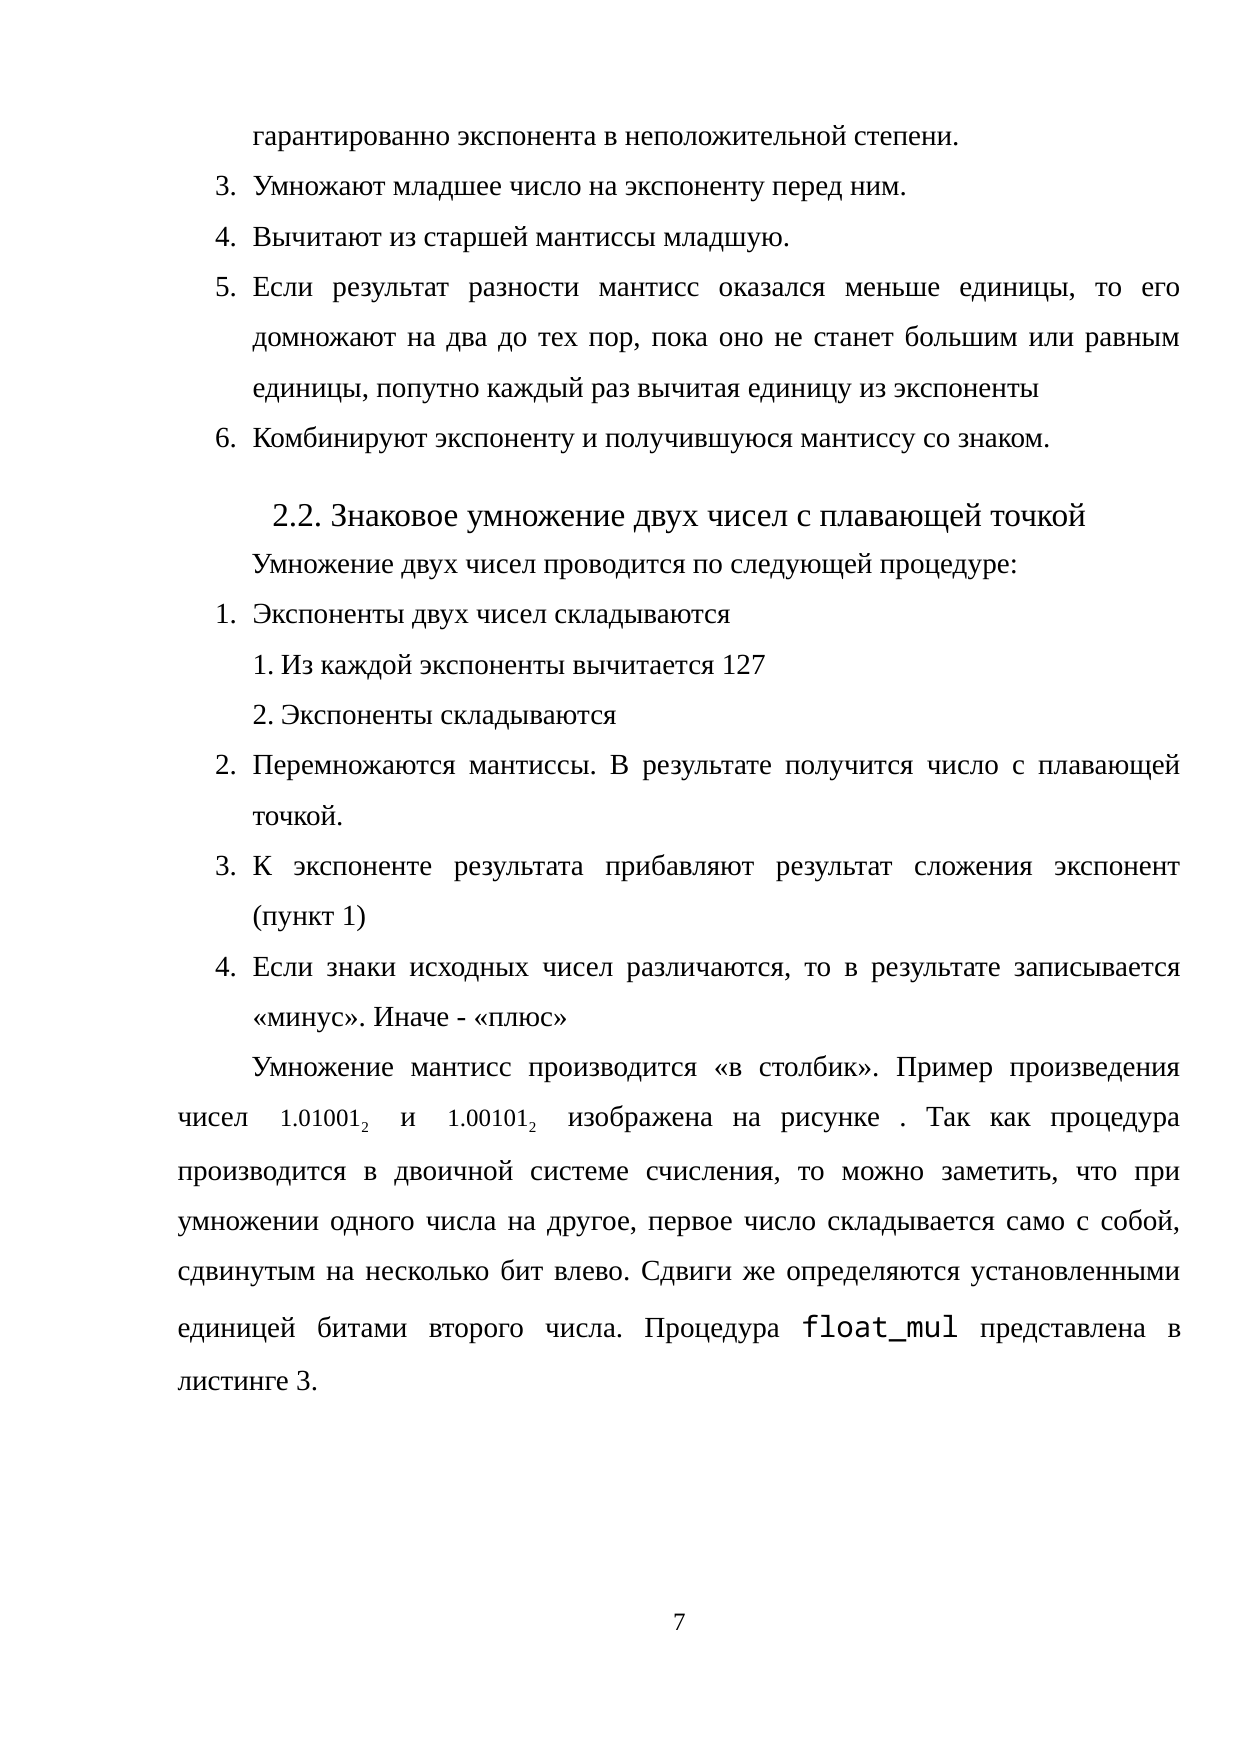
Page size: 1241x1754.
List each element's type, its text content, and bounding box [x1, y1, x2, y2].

list Если результат разности мантисс оказался меньше единицы, то его домножают на два до тех пор, пока оно не станет большим или равным единицы, попутно каждый раз вычитая единицу из экспоненты [215, 269, 1181, 403]
list Перемножаются мантиссы. В результате получится число с плавающей точкой. [215, 747, 1181, 831]
list Умножают младшее число на экспоненту перед ним. [215, 168, 1181, 202]
subtitle Знаковое умножение двух чисел с плавающей точкой [177, 495, 1181, 534]
list гарантированно экспонента в неположительной степени. [215, 118, 1181, 152]
list Из каждой экспоненты вычитается 127 [252, 647, 1181, 680]
list Экспоненты складываются [252, 697, 1181, 731]
text Умножение двух чисел проводится по следующей процедуре: [177, 546, 1181, 580]
text Умножение мантисс производится «в столбик». Пример произведения чисел и изображена на рисунке . Так как процедура производится в двоичной системе счисления, то можно заметить, что при умножении одного числа на другое, первое число складывается само с собой, сдвинутым на несколько бит влево. Сдвиги же определяются установленными единицей битами второго числа. Процедура float_mul представлена в листинге 3. [177, 1049, 1181, 1397]
list Если знаки исходных чисел различаются, то в результате записывается «минус». Иначе - «плюс» [215, 949, 1181, 1032]
list Комбинируют экспоненту и получившуюся мантиссу со знаком. [215, 420, 1181, 453]
list К экспоненте результата прибавляют результат сложения экспонент (пункт 1) [215, 848, 1181, 932]
list Вычитают из старшей мантиссы младшую. [215, 219, 1181, 252]
list Экспоненты двух чисел складываются [215, 596, 1181, 630]
